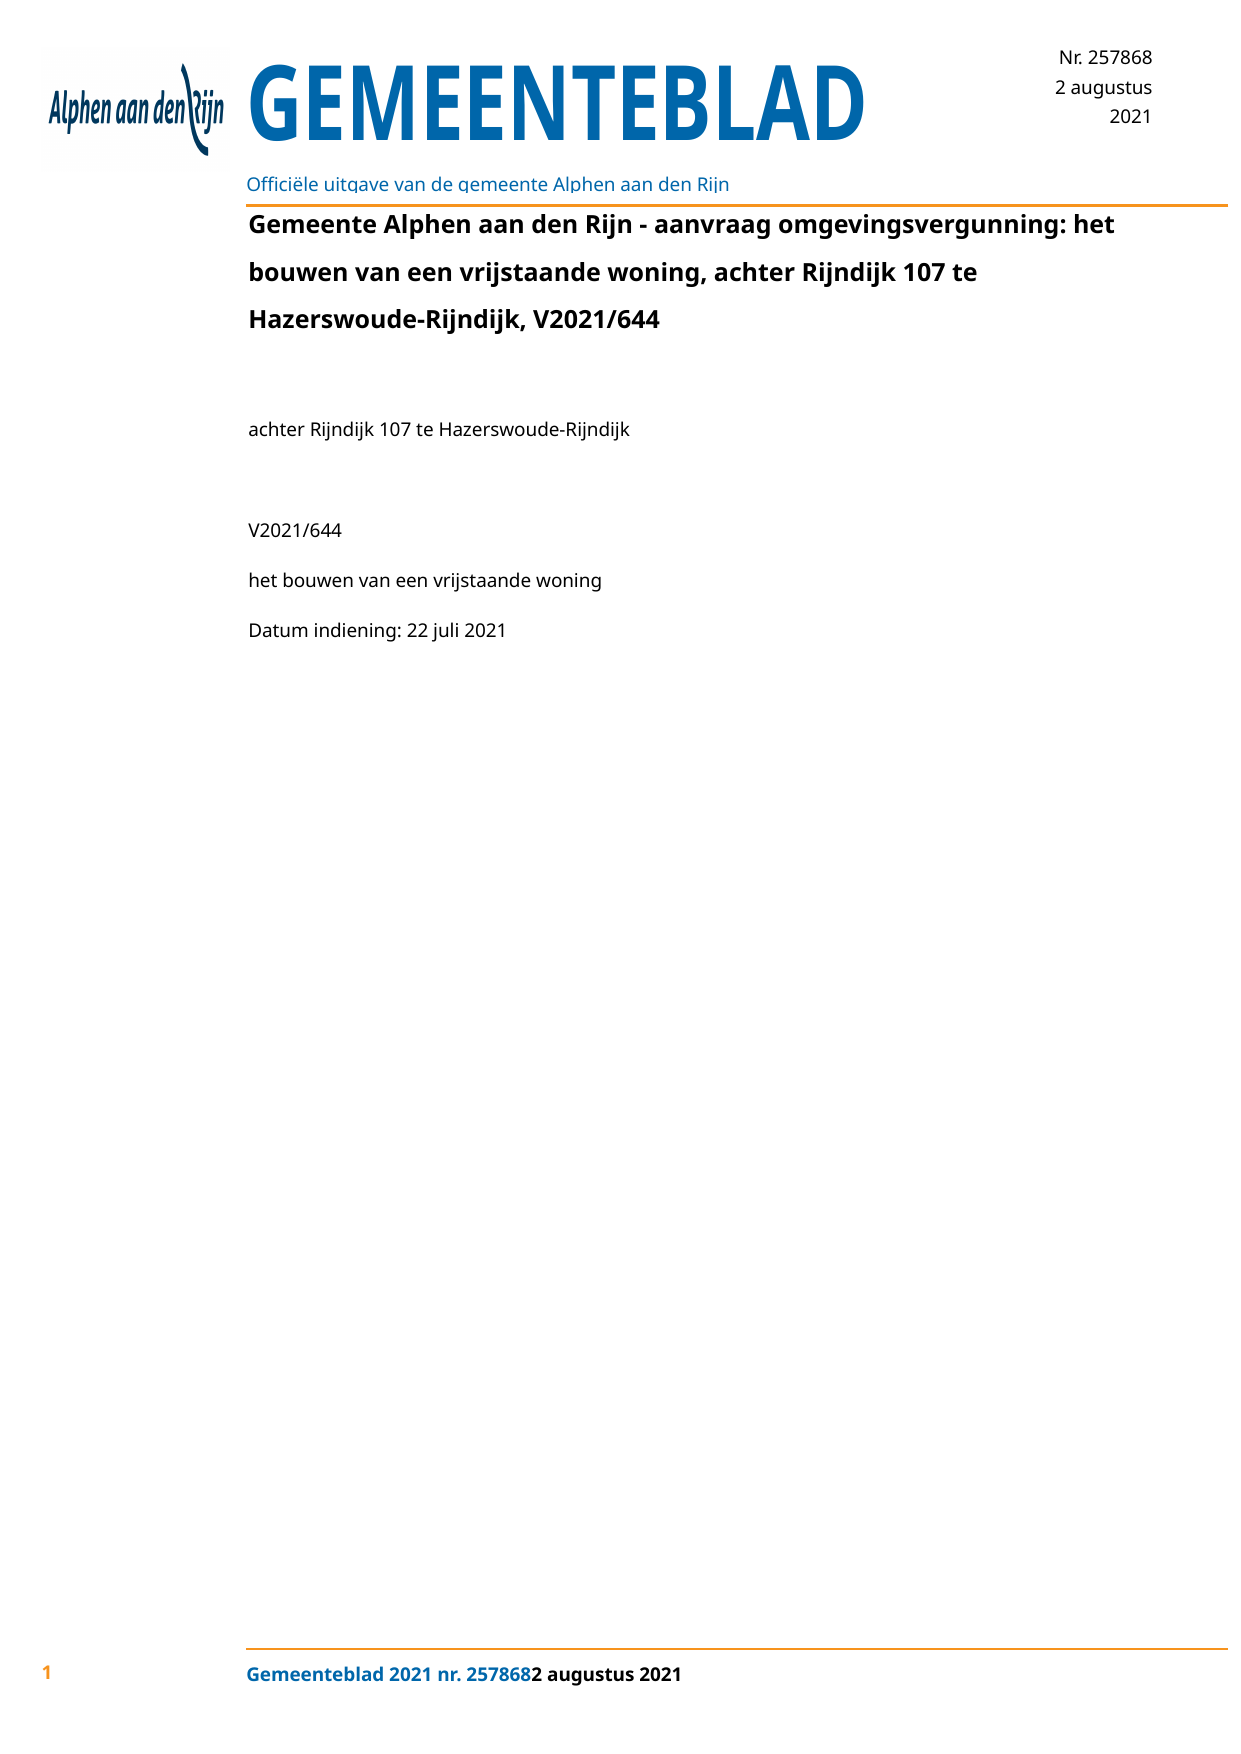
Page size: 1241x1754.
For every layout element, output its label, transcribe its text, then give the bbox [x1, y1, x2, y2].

text Gemeente Alphen aan den Rijn - aanvraag omgevingsvergunning: het bouwen van een vrijstaande woning, achter Rijndijk 107 te Hazerswoude-Rijndijk, V2021/644 [248, 207, 1152, 336]
text achter Rijndijk 107 te Hazerswoude-Rijndijk [248, 416, 1152, 442]
text het bouwen van een vrijstaande woning [248, 567, 1152, 593]
text Datum indiening: 22 juli 2021 [248, 618, 1152, 643]
picture [41, 47, 231, 172]
text V2021/644 [248, 517, 1152, 542]
